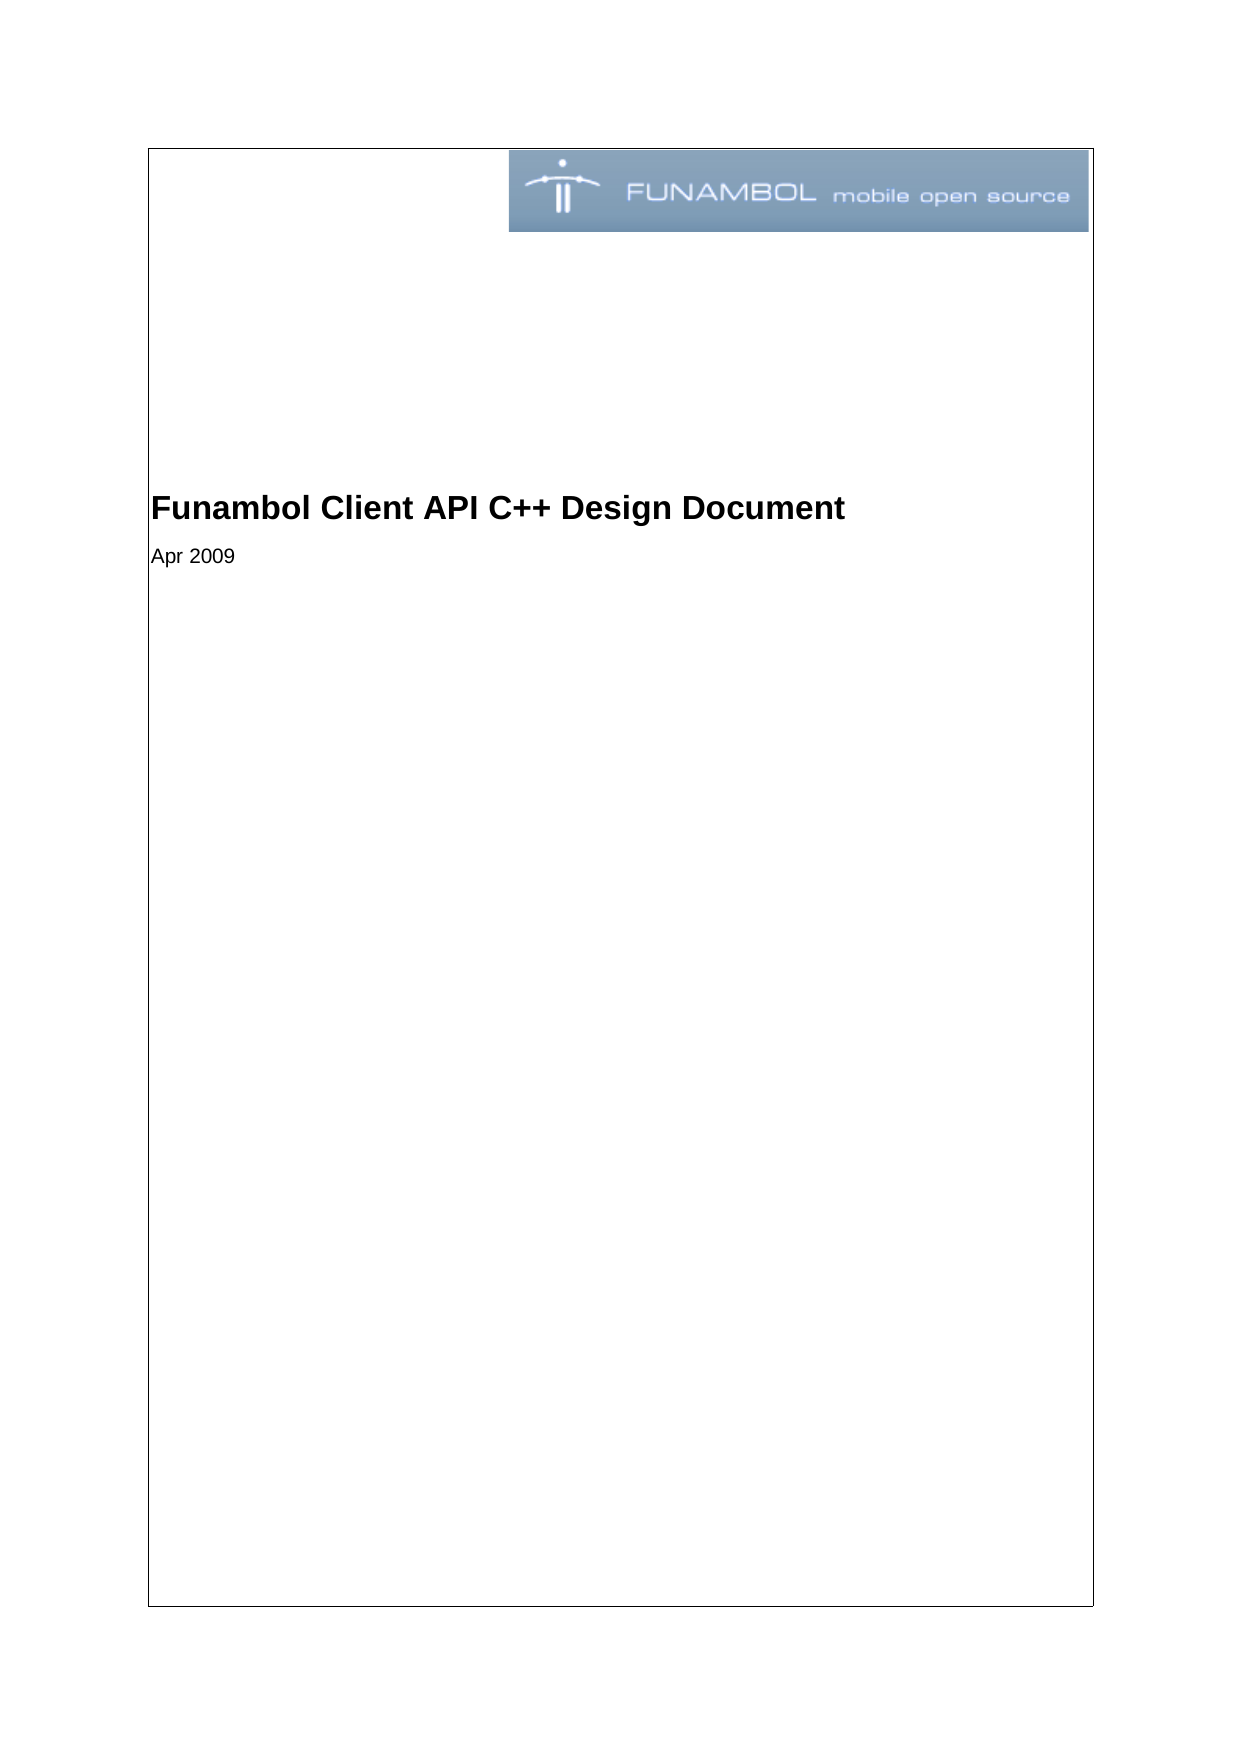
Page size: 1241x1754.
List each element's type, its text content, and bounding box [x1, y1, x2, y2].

table_header [151, 968, 709, 1003]
picture [508, 150, 1089, 232]
text Funambol Client API C++ Design Document [151, 489, 1089, 526]
text Apr 2009 [151, 545, 1089, 568]
table_header [710, 968, 1089, 1003]
